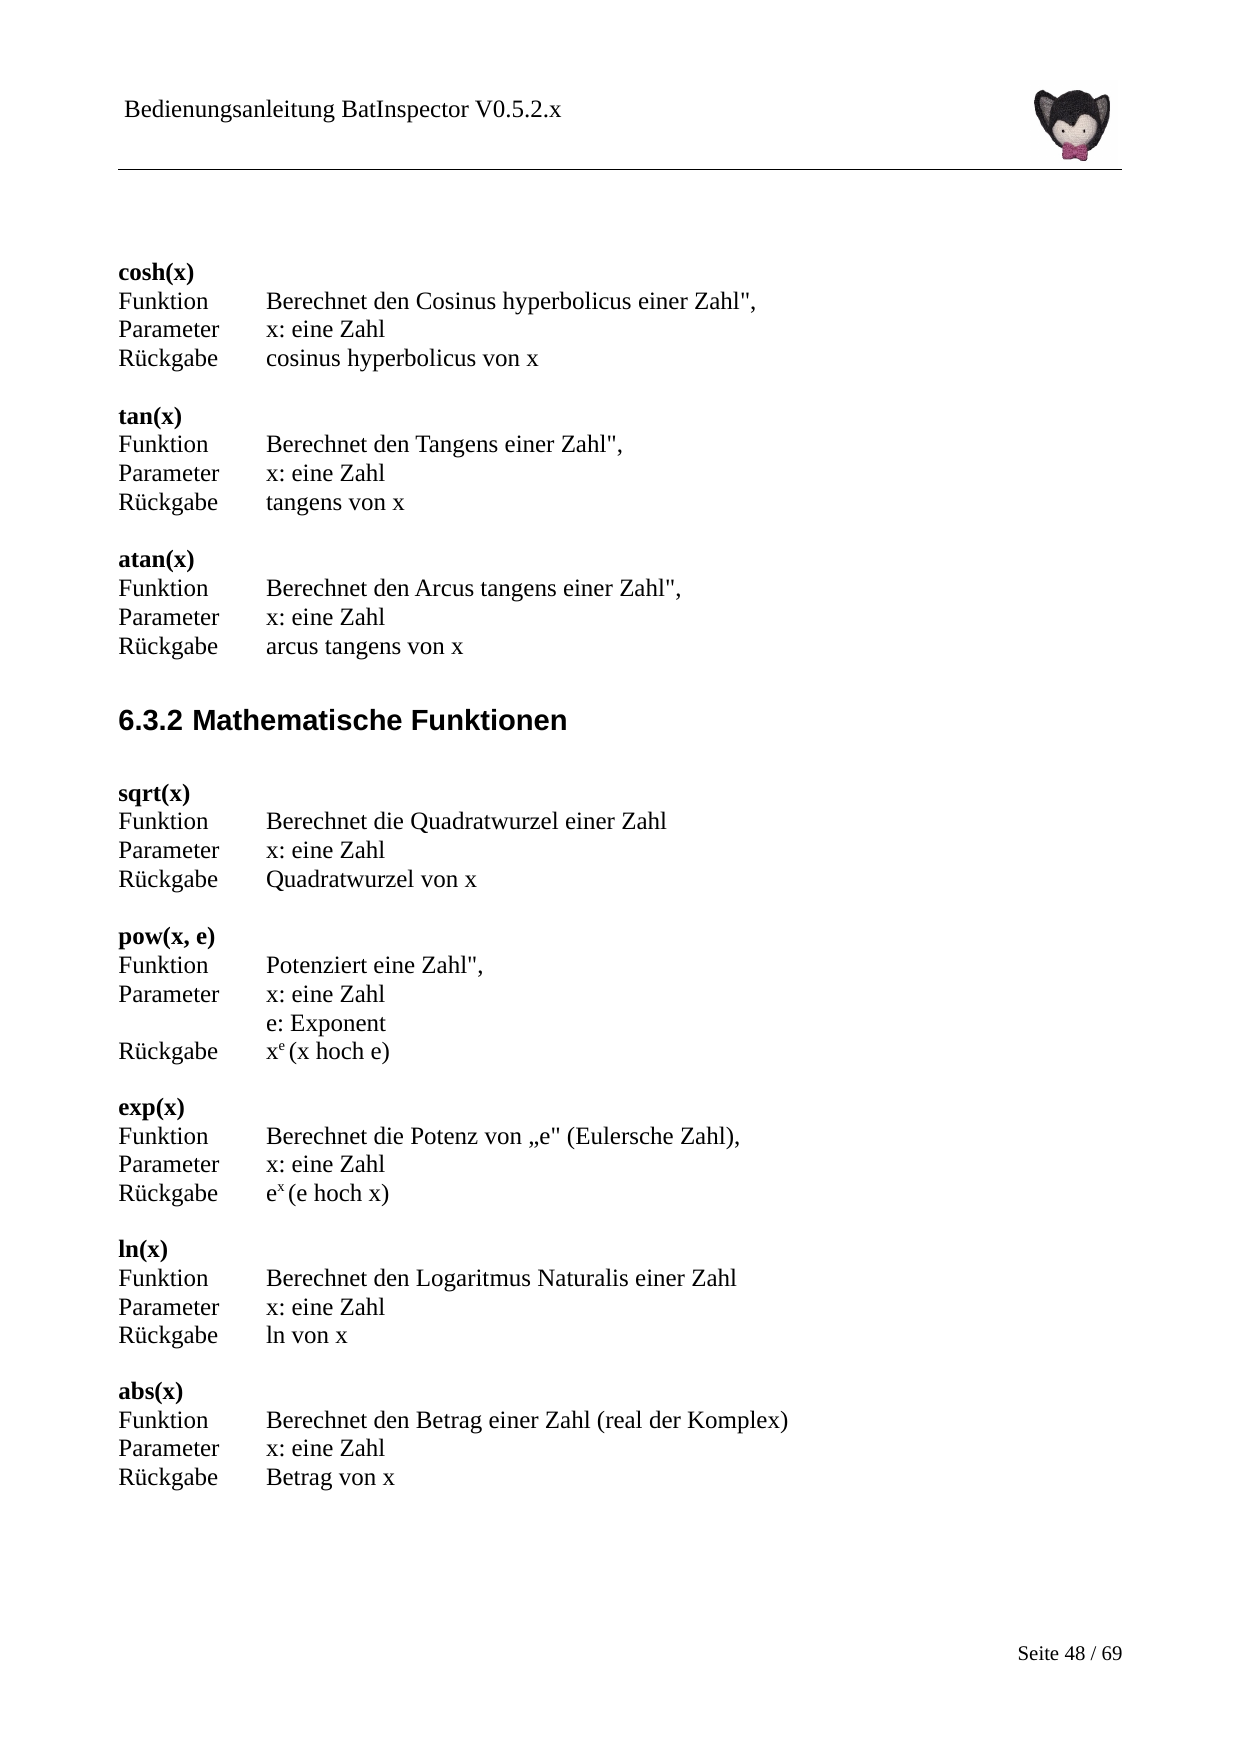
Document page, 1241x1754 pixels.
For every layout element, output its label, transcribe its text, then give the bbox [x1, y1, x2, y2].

text atan(x) [118, 544, 1122, 573]
subtitle Mathematische Funktionen [118, 703, 1122, 736]
text Parameter x: eine Zahl [118, 1433, 1122, 1462]
text abs(x) [118, 1376, 1122, 1405]
text ln(x) [118, 1234, 1122, 1263]
text Funktion Berechnet die Quadratwurzel einer Zahl [118, 806, 1122, 835]
text Funktion Berechnet den Cosinus hyperbolicus einer Zahl", [118, 286, 1122, 314]
text Funktion Berechnet den Logaritmus Naturalis einer Zahl [118, 1263, 1122, 1292]
text Rückgabe ex (e hoch x) [118, 1178, 1122, 1207]
text Rückgabe Betrag von x [118, 1462, 1122, 1491]
text Rückgabe arcus tangens von x [118, 631, 1122, 659]
text Funktion Berechnet die Potenz von „e" (Eulersche Zahl), [118, 1121, 1122, 1149]
text Parameter x: eine Zahl e: Exponent [118, 979, 1122, 1036]
text cosh(x) [118, 257, 1122, 286]
text Funktion Berechnet den Betrag einer Zahl (real der Komplex) [118, 1405, 1122, 1433]
text Rückgabe Quadratwurzel von x [118, 864, 1122, 893]
picture [1030, 80, 1119, 169]
text Parameter x: eine Zahl [118, 458, 1122, 487]
text sqrt(x) [118, 778, 1122, 806]
text Funktion Potenziert eine Zahl", [118, 950, 1122, 979]
text Rückgabe cosinus hyperbolicus von x [118, 343, 1122, 372]
text Rückgabe tangens von x [118, 487, 1122, 516]
text Parameter x: eine Zahl [118, 602, 1122, 631]
text tan(x) [118, 401, 1122, 429]
text Rückgabe xe (x hoch e) [118, 1036, 1122, 1065]
text Rückgabe ln von x [118, 1320, 1122, 1349]
text Funktion Berechnet den Tangens einer Zahl", [118, 429, 1122, 458]
text Parameter x: eine Zahl [118, 1292, 1122, 1320]
text Parameter x: eine Zahl [118, 835, 1122, 864]
text exp(x) [118, 1092, 1122, 1121]
text Funktion Berechnet den Arcus tangens einer Zahl", [118, 573, 1122, 602]
text Parameter x: eine Zahl [118, 314, 1122, 343]
text Parameter x: eine Zahl [118, 1149, 1122, 1178]
text pow(x, e) [118, 921, 1122, 950]
